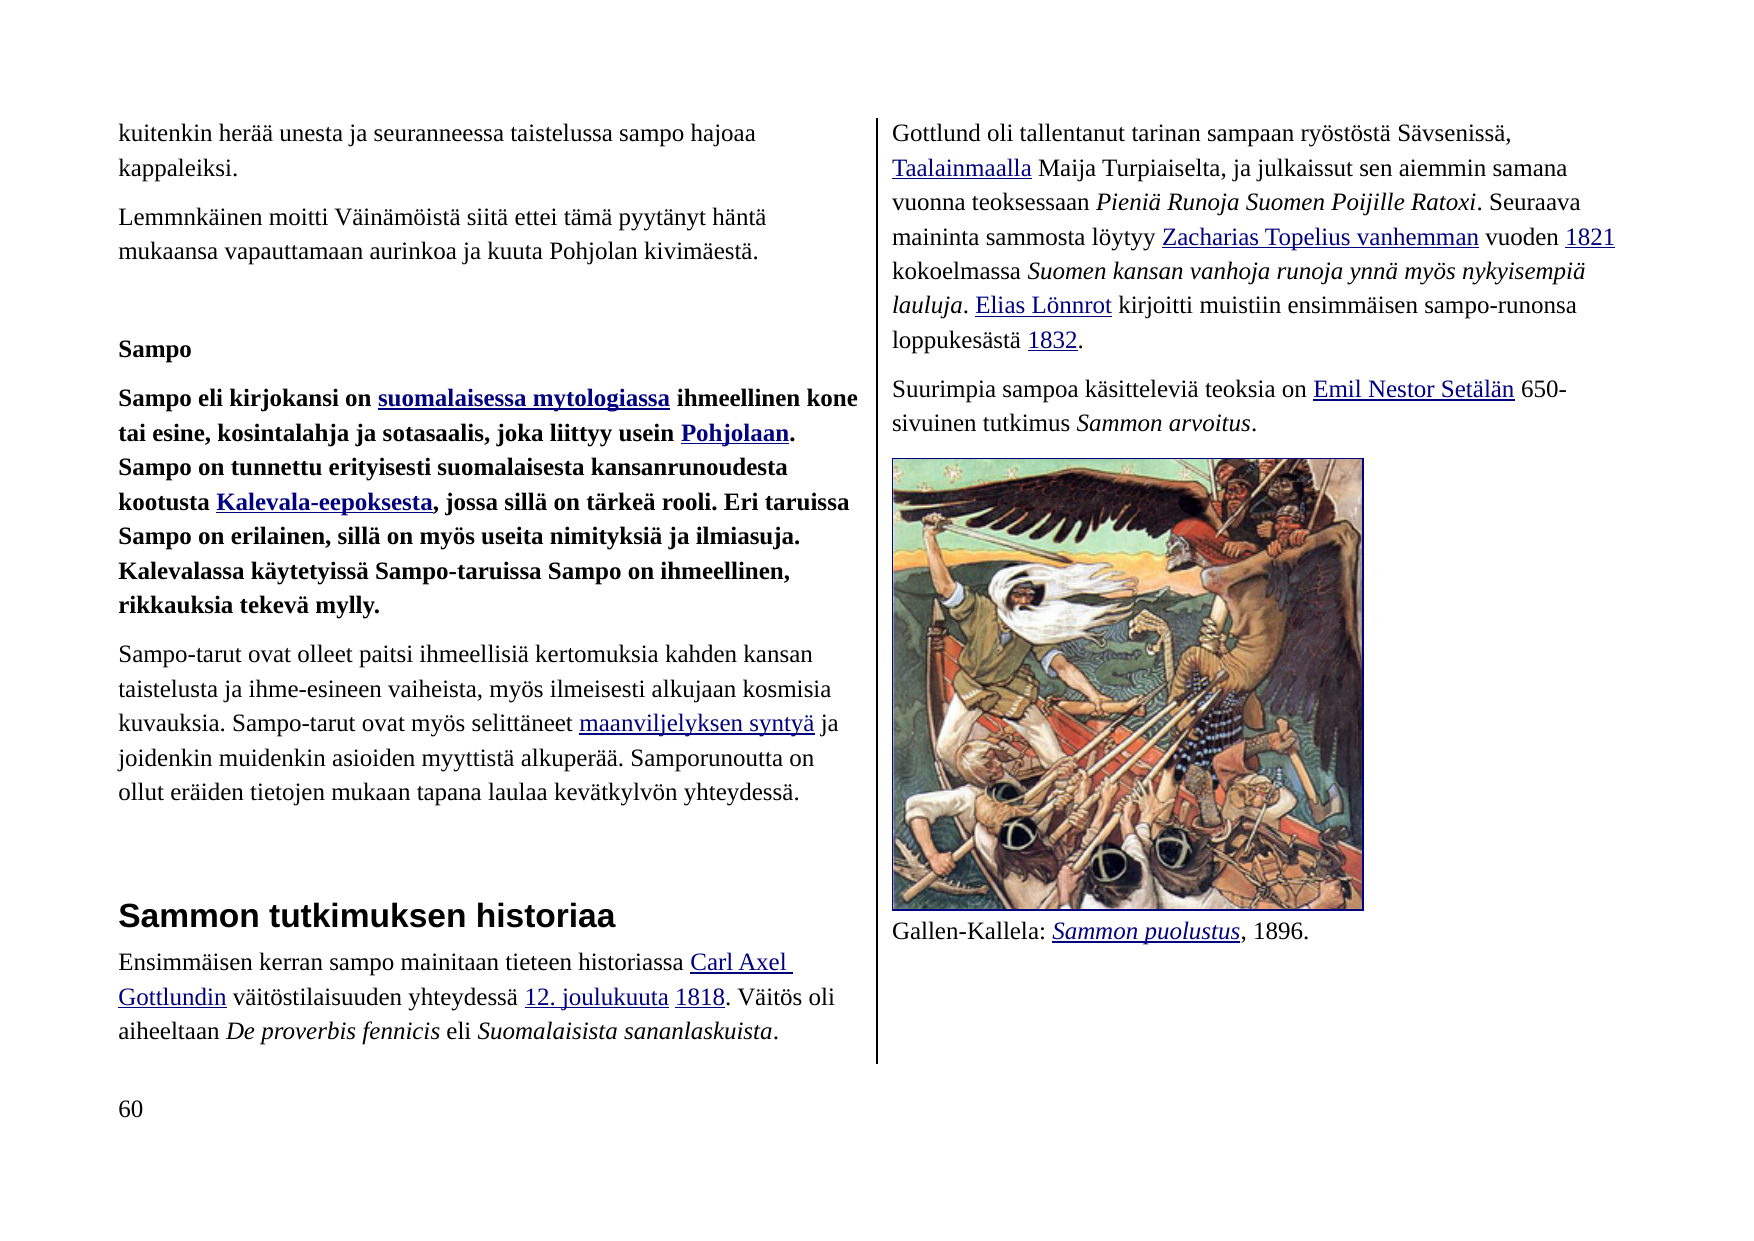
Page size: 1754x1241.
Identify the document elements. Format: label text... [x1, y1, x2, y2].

picture [893, 459, 1362, 909]
text Ensimmäisen kerran sampo mainitaan tieteen historiassa Carl Axel Gottlundin väitöstilaisuuden yhteydessä 12. joulukuuta 1818. Väitös oli aiheeltaan De proverbis fennicis eli Suomalaisista sananlaskuista. [118, 947, 862, 1045]
text kuitenkin herää unesta ja seuranneessa taistelussa sampo hajoaa kappaleiksi. [118, 118, 862, 181]
text Gallen-Kallela: Sammon puolustus, 1896. [892, 916, 1635, 945]
text Lemmnkäinen moitti Väinämöistä siitä ettei tämä pyytänyt häntä mukaansa vapauttamaan aurinkoa ja kuuta Pohjolan kivimäestä. [118, 202, 862, 265]
subtitle Sammon tutkimuksen historiaa [118, 896, 862, 935]
text Gottlund oli tallentanut tarinan sampaan ryöstöstä Sävsenissä, Taalainmaalla Maija Turpiaiselta, ja julkaissut sen aiemmin samana vuonna teoksessaan Pieniä Runoja Suomen Poijille Ratoxi. Seuraava maininta sammosta löytyy Zacharias Topelius vanhemman vuoden 1821 kokoelmassa Suomen kansan vanhoja runoja ynnä myös nykyisempiä lauluja. Elias Lönnrot kirjoitti muistiin ensimmäisen sampo-runonsa loppukesästä 1832. [892, 118, 1635, 354]
text Sampo-tarut ovat olleet paitsi ihmeellisiä kertomuksia kahden kansan taistelusta ja ihme-esineen vaiheista, myös ilmeisesti alkujaan kosmisia kuvauksia. Sampo-tarut ovat myös selittäneet maanviljelyksen syntyä ja joidenkin muidenkin asioiden myyttistä alkuperää. Samporunoutta on ollut eräiden tietojen mukaan tapana laulaa kevätkylvön yhteydessä. [118, 639, 862, 806]
text Sampo [118, 334, 862, 363]
text Suurimpia sampoa käsitteleviä teoksia on Emil Nestor Setälän 650-sivuinen tutkimus Sammon arvoitus. [892, 374, 1635, 437]
text Sampo eli kirjokansi on suomalaisessa mytologiassa ihmeellinen kone tai esine, kosintalahja ja sotasaalis, joka liittyy usein Pohjolaan. Sampo on tunnettu erityisesti suomalaisesta kansanrunoudesta kootusta Kalevala-eepoksesta, jossa sillä on tärkeä rooli. Eri taruissa Sampo on erilainen, sillä on myös useita nimityksiä ja ilmiasuja. Kalevalassa käytetyissä Sampo-taruissa Sampo on ihmeellinen, rikkauksia tekevä mylly. [118, 383, 862, 619]
